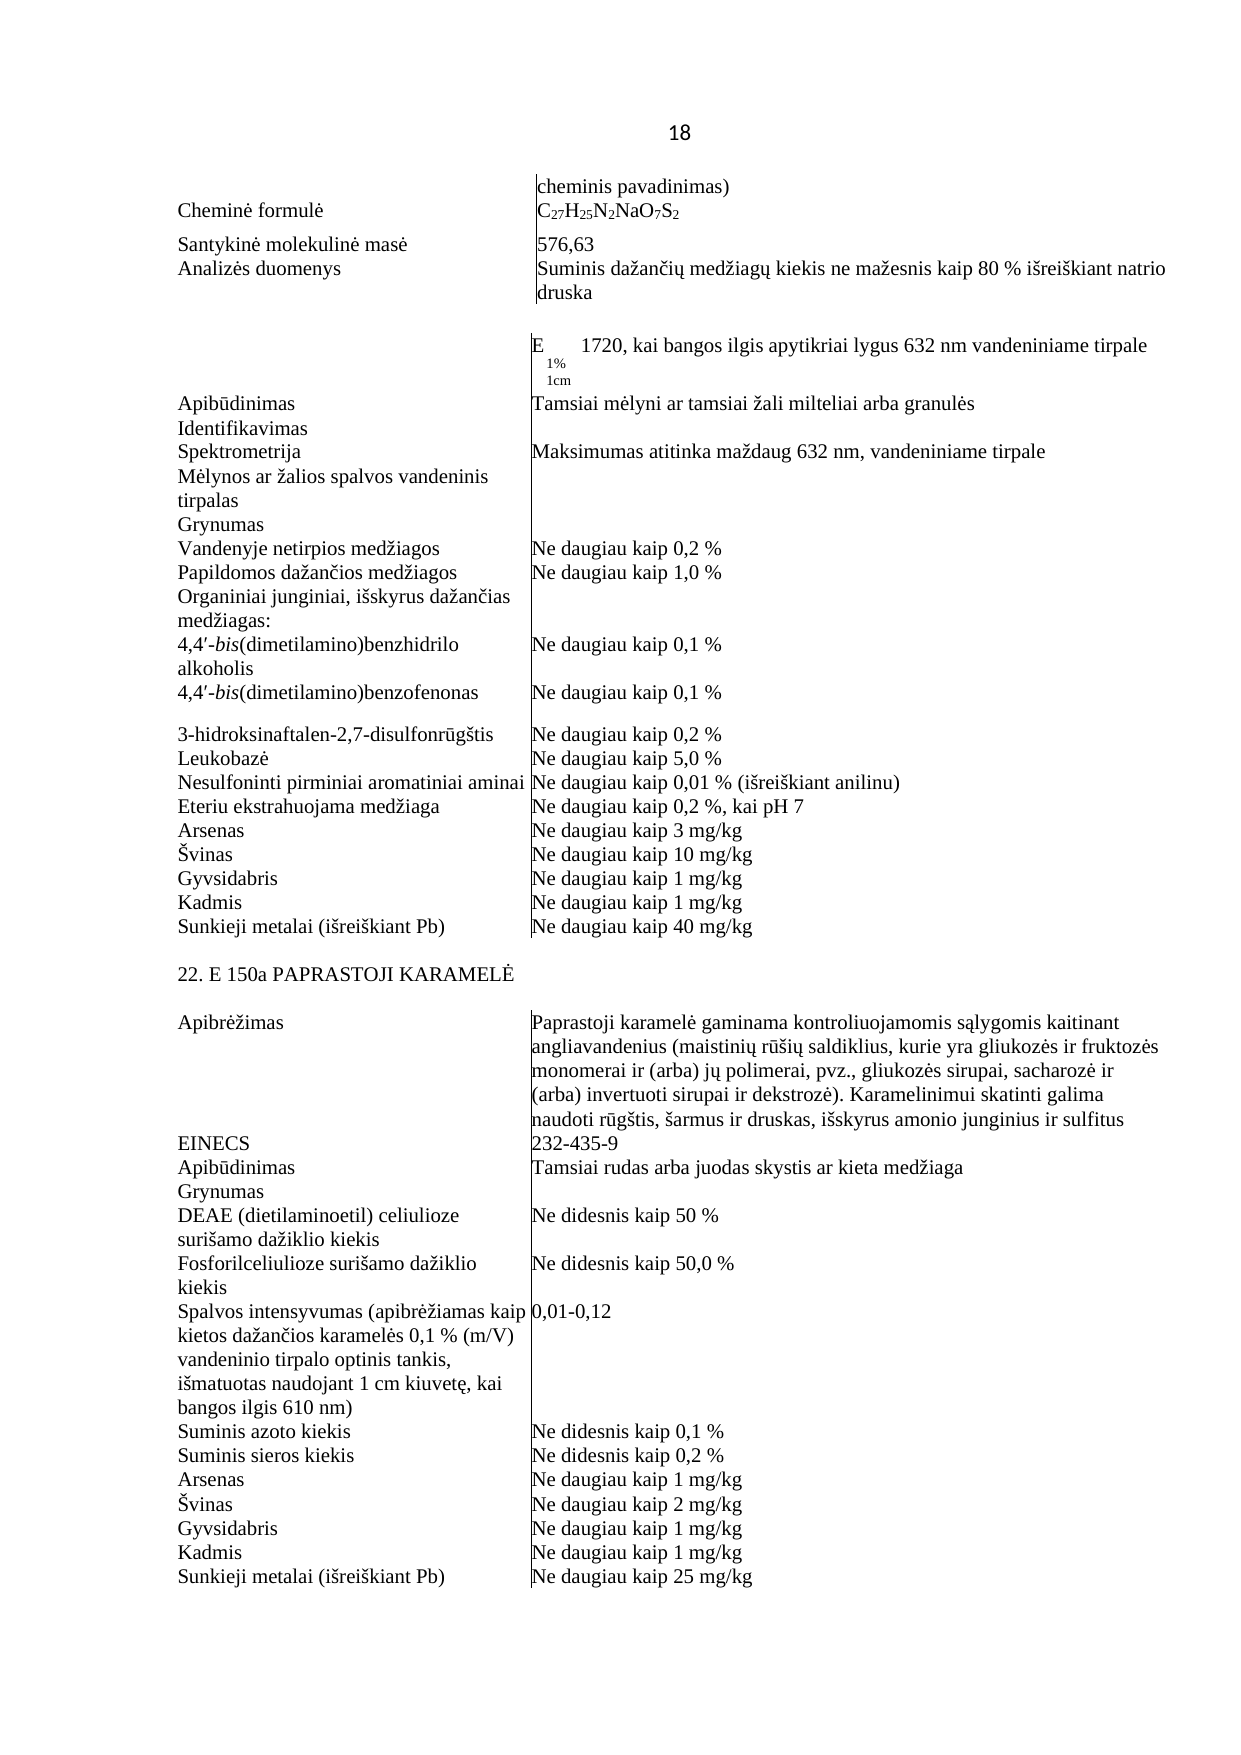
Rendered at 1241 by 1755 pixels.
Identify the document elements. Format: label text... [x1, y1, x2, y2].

table_cell [1166, 1443, 1181, 1467]
table_cell [1166, 680, 1181, 721]
table_cell [1166, 818, 1181, 842]
table_cell Ne daugiau kaip 1 mg/kg [532, 1468, 1166, 1491]
table_cell [1166, 391, 1181, 415]
table_cell [1166, 890, 1181, 914]
table_cell [1166, 512, 1181, 536]
table_cell Ne didesnis kaip 50,0 % [532, 1251, 1166, 1299]
table_cell [1166, 415, 1181, 439]
table_cell Ne daugiau kaip 0,1 % [532, 632, 1166, 680]
table_cell [1166, 1179, 1181, 1203]
table_cell Analizės duomenys [177, 256, 536, 304]
table_cell [1166, 866, 1181, 890]
table_cell cheminis pavadinimas) [537, 174, 1181, 198]
table_cell Spalvos intensyvumas (apibrėžiamas kaip kietos dažančios karamelės 0,1 % (m/V) vandeninio tirpalo optinis tankis, išmatuotas naudojant 1 cm kiuvetę, kai bangos ilgis 610 nm) [177, 1299, 531, 1419]
table_cell Ne daugiau kaip 0,2 %, kai pH 7 [532, 794, 1166, 818]
table_cell 4,4′-bis(dimetilamino)benzofenonas [177, 680, 531, 721]
table_cell Ne daugiau kaip 1 mg/kg [532, 1516, 1166, 1539]
table_cell [1166, 1299, 1181, 1419]
table_cell [1166, 1468, 1181, 1491]
table_cell Sunkieji metalai (išreiškiant Pb) [177, 914, 531, 938]
table_cell Ne daugiau kaip 0,1 % [532, 680, 1166, 721]
table_cell Švinas [177, 842, 531, 866]
table_cell Gyvsidabris [177, 1516, 531, 1539]
table_cell [1166, 770, 1181, 794]
table_cell [532, 512, 1166, 536]
table_cell [1166, 842, 1181, 866]
table_cell Ne daugiau kaip 0,2 % [532, 536, 1166, 560]
table_cell Santykinė molekulinė masė [177, 232, 536, 256]
table_cell Švinas [177, 1491, 531, 1516]
table_cell [1166, 938, 1181, 1010]
table_cell [1166, 1540, 1181, 1564]
table_cell [1166, 440, 1181, 463]
table_cell Ne daugiau kaip 1 mg/kg [532, 890, 1166, 914]
table_cell [1166, 1203, 1181, 1251]
table_cell [1166, 721, 1181, 746]
table_cell Sunkieji metalai (išreiškiant Pb) [177, 1564, 531, 1588]
table_cell 576,63 [537, 232, 1181, 256]
table_cell Cheminė formulė [177, 198, 536, 232]
table_cell Ne didesnis kaip 0,2 % [532, 1443, 1166, 1467]
table_cell Ne daugiau kaip 0,2 % [532, 721, 1166, 746]
table_header [177, 333, 531, 391]
table_cell [1166, 1491, 1181, 1516]
table_header [1166, 333, 1181, 391]
table_cell [532, 1179, 1166, 1203]
table_cell [1166, 1155, 1181, 1179]
table_cell Organiniai junginiai, išskyrus dažančias medžiagas: [177, 584, 531, 632]
table_cell Apibūdinimas [177, 1155, 531, 1179]
table_cell Papildomos dažančios medžiagos [177, 560, 531, 584]
table_cell 4,4′-bis(dimetilamino)benzhidrilo alkoholis [177, 632, 531, 680]
table_cell [532, 584, 1166, 632]
table_cell Mėlynos ar žalios spalvos vandeninis tirpalas [177, 464, 531, 512]
table_cell 232-435-9 [532, 1131, 1166, 1154]
table_cell [532, 464, 1166, 512]
table_cell [1166, 1010, 1181, 1131]
table_cell Kadmis [177, 890, 531, 914]
table_cell [1166, 1516, 1181, 1539]
table_cell 3-hidroksinaftalen-2,7-disulfonrūgštis [177, 721, 531, 746]
table_cell Suminis azoto kiekis [177, 1419, 531, 1443]
table_cell [1166, 1251, 1181, 1299]
table_cell Ne didesnis kaip 50 % [532, 1203, 1166, 1251]
table_cell Paprastoji karamelė gaminama kontroliuojamomis sąlygomis kaitinant angliavandenius (maistinių rūšių saldiklius, kurie yra gliukozės ir fruktozės monomerai ir (arba) jų polimerai, pvz., gliukozės sirupai, sacharozė ir (arba) invertuoti sirupai ir dekstrozė). Karamelinimui skatinti galima naudoti rūgštis, šarmus ir druskas, išskyrus amonio junginius ir sulfitus [532, 1010, 1166, 1131]
table_cell [177, 174, 536, 198]
table_cell Grynumas [177, 1179, 531, 1203]
table_cell [1166, 1419, 1181, 1443]
table_cell Ne daugiau kaip 5,0 % [532, 746, 1166, 769]
table_header E 1720, kai bangos ilgis apytikriai lygus 632 nm vandeniniame tirpale [532, 333, 1166, 391]
table_cell Ne didesnis kaip 0,1 % [532, 1419, 1166, 1443]
table_cell Suminis sieros kiekis [177, 1443, 531, 1467]
table_cell EINECS [177, 1131, 531, 1154]
table_cell Arsenas [177, 1468, 531, 1491]
table_cell Leukobazė [177, 746, 531, 769]
table_cell Suminis dažančių medžiagų kiekis ne mažesnis kaip 80 % išreiškiant natrio druska [537, 256, 1181, 304]
table_cell [1166, 914, 1181, 938]
table_cell [1166, 632, 1181, 680]
table_cell [1166, 794, 1181, 818]
table_cell Ne daugiau kaip 10 mg/kg [532, 842, 1166, 866]
table_cell Ne daugiau kaip 40 mg/kg [532, 914, 1166, 938]
table_cell 22. E 150a PAPRASTOJI KARAMELĖ [177, 938, 1166, 1010]
table_cell [1166, 1564, 1181, 1588]
table_cell Kadmis [177, 1540, 531, 1564]
table_cell [1166, 1131, 1181, 1154]
table_cell [1166, 536, 1181, 560]
table_cell Ne daugiau kaip 0,01 % (išreiškiant anilinu) [532, 770, 1166, 794]
table_cell Ne daugiau kaip 1 mg/kg [532, 1540, 1166, 1564]
table_cell Apibrėžimas [177, 1010, 531, 1131]
table_cell [1166, 584, 1181, 632]
table_cell [1166, 560, 1181, 584]
table_cell 0,01-0,12 [532, 1299, 1166, 1419]
table_cell DEAE (dietilaminoetil) celiulioze surišamo dažiklio kiekis [177, 1203, 531, 1251]
table_cell Eteriu ekstrahuojama medžiaga [177, 794, 531, 818]
table_cell [532, 415, 1166, 439]
table_cell Arsenas [177, 818, 531, 842]
table_cell Ne daugiau kaip 1 mg/kg [532, 866, 1166, 890]
table_cell [1166, 464, 1181, 512]
table_cell Gyvsidabris [177, 866, 531, 890]
table_cell Ne daugiau kaip 3 mg/kg [532, 818, 1166, 842]
table_cell Identifikavimas [177, 415, 531, 439]
table_cell Grynumas [177, 512, 531, 536]
table_cell Maksimumas atitinka maždaug 632 nm, vandeniniame tirpale [532, 440, 1166, 463]
table_cell Ne daugiau kaip 1,0 % [532, 560, 1166, 584]
table_cell Apibūdinimas [177, 391, 531, 415]
table_cell [1166, 746, 1181, 769]
table_cell Vandenyje netirpios medžiagos [177, 536, 531, 560]
table_cell Tamsiai mėlyni ar tamsiai žali milteliai arba granulės [532, 391, 1166, 415]
table_cell Ne daugiau kaip 2 mg/kg [532, 1491, 1166, 1516]
table_cell Nesulfoninti pirminiai aromatiniai aminai [177, 770, 531, 794]
table_cell Tamsiai rudas arba juodas skystis ar kieta medžiaga [532, 1155, 1166, 1179]
table_cell Spektrometrija [177, 440, 531, 463]
table_cell C27H25N2NaO7S2 [537, 198, 1181, 232]
table_cell Ne daugiau kaip 25 mg/kg [532, 1564, 1166, 1588]
table_cell Fosforilceliulioze surišamo dažiklio kiekis [177, 1251, 531, 1299]
